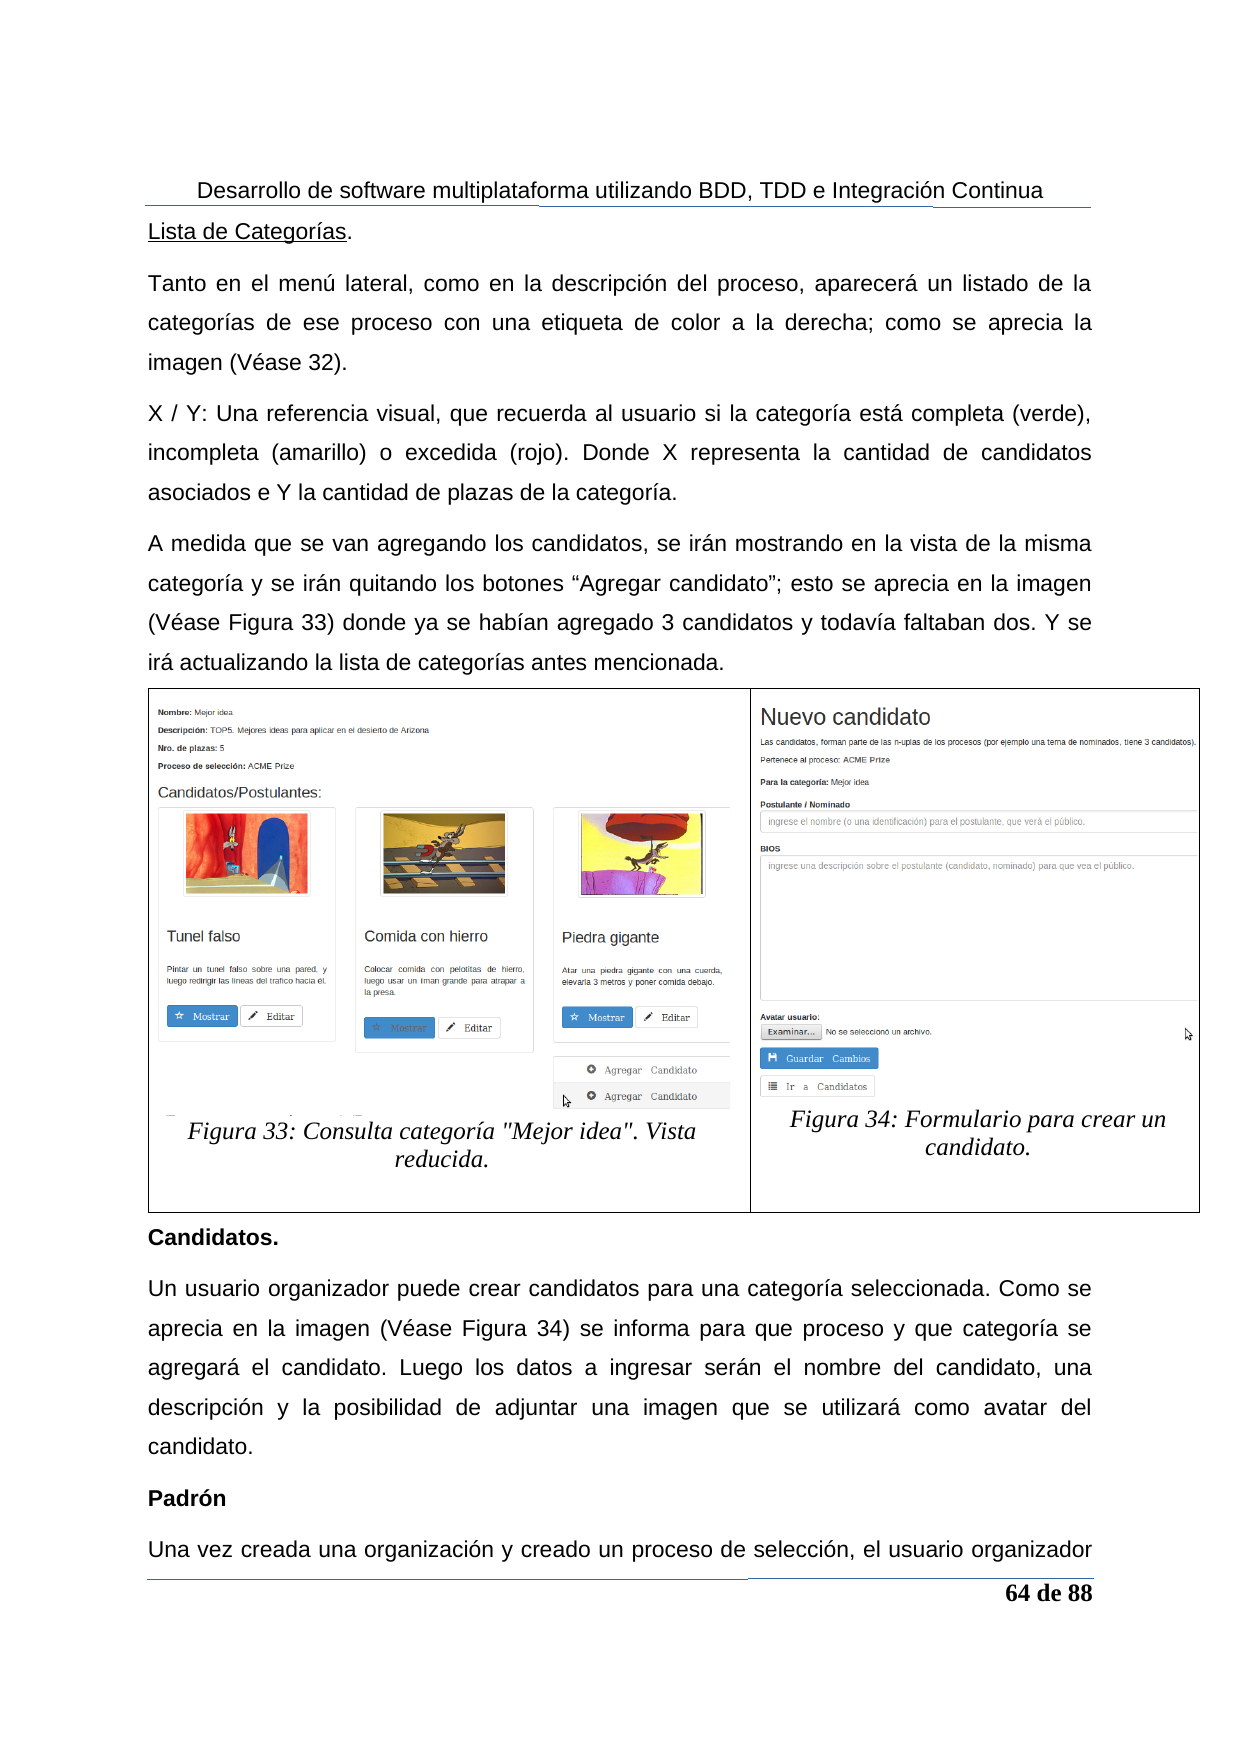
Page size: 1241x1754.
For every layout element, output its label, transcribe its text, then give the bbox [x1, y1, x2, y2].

table_header [149, 689, 750, 1212]
text A medida que se van agregando los candidatos, se irán mostrando en la vista de la misma categoría y se irán quitando los botones “Agregar candidato”; esto se aprecia en la imagen (Véase Figura 33) donde ya se habían agregado 3 candidatos y todavía faltaban dos. Y se irá actualizando la lista de categorías antes mencionada. [148, 530, 1093, 675]
picture [153, 706, 731, 1116]
text X / Y: Una referencia visual, que recuerda al usuario si la categoría está completa (verde), incompleta (amarillo) o excedida (rojo). Donde X representa la cantidad de candidatos asociados e Y la cantidad de plazas de la categoría. [148, 400, 1093, 505]
text Lista de Categorías. [148, 218, 1093, 245]
picture [758, 706, 1198, 1104]
text Padrón [148, 1484, 1093, 1511]
table_header [751, 689, 1199, 1212]
text Una vez creada una organización y creado un proceso de selección, el usuario organizador [148, 1536, 1093, 1562]
text Un usuario organizador puede crear candidatos para una categoría seleccionada. Como se aprecia en la imagen (Véase Figura 34) se informa para que proceso y que categoría se agregará el candidato. Luego los datos a ingresar serán el nombre del candidato, una descripción y la posibilidad de adjuntar una imagen que se utilizará como avatar del candidato. [148, 1275, 1093, 1459]
text Candidatos. [148, 1224, 1093, 1250]
text Tanto en el menú lateral, como en la descripción del proceso, aparecerá un listado de la categorías de ese proceso con una etiqueta de color a la derecha; como se aprecia la imagen (Véase 32). [148, 269, 1093, 375]
